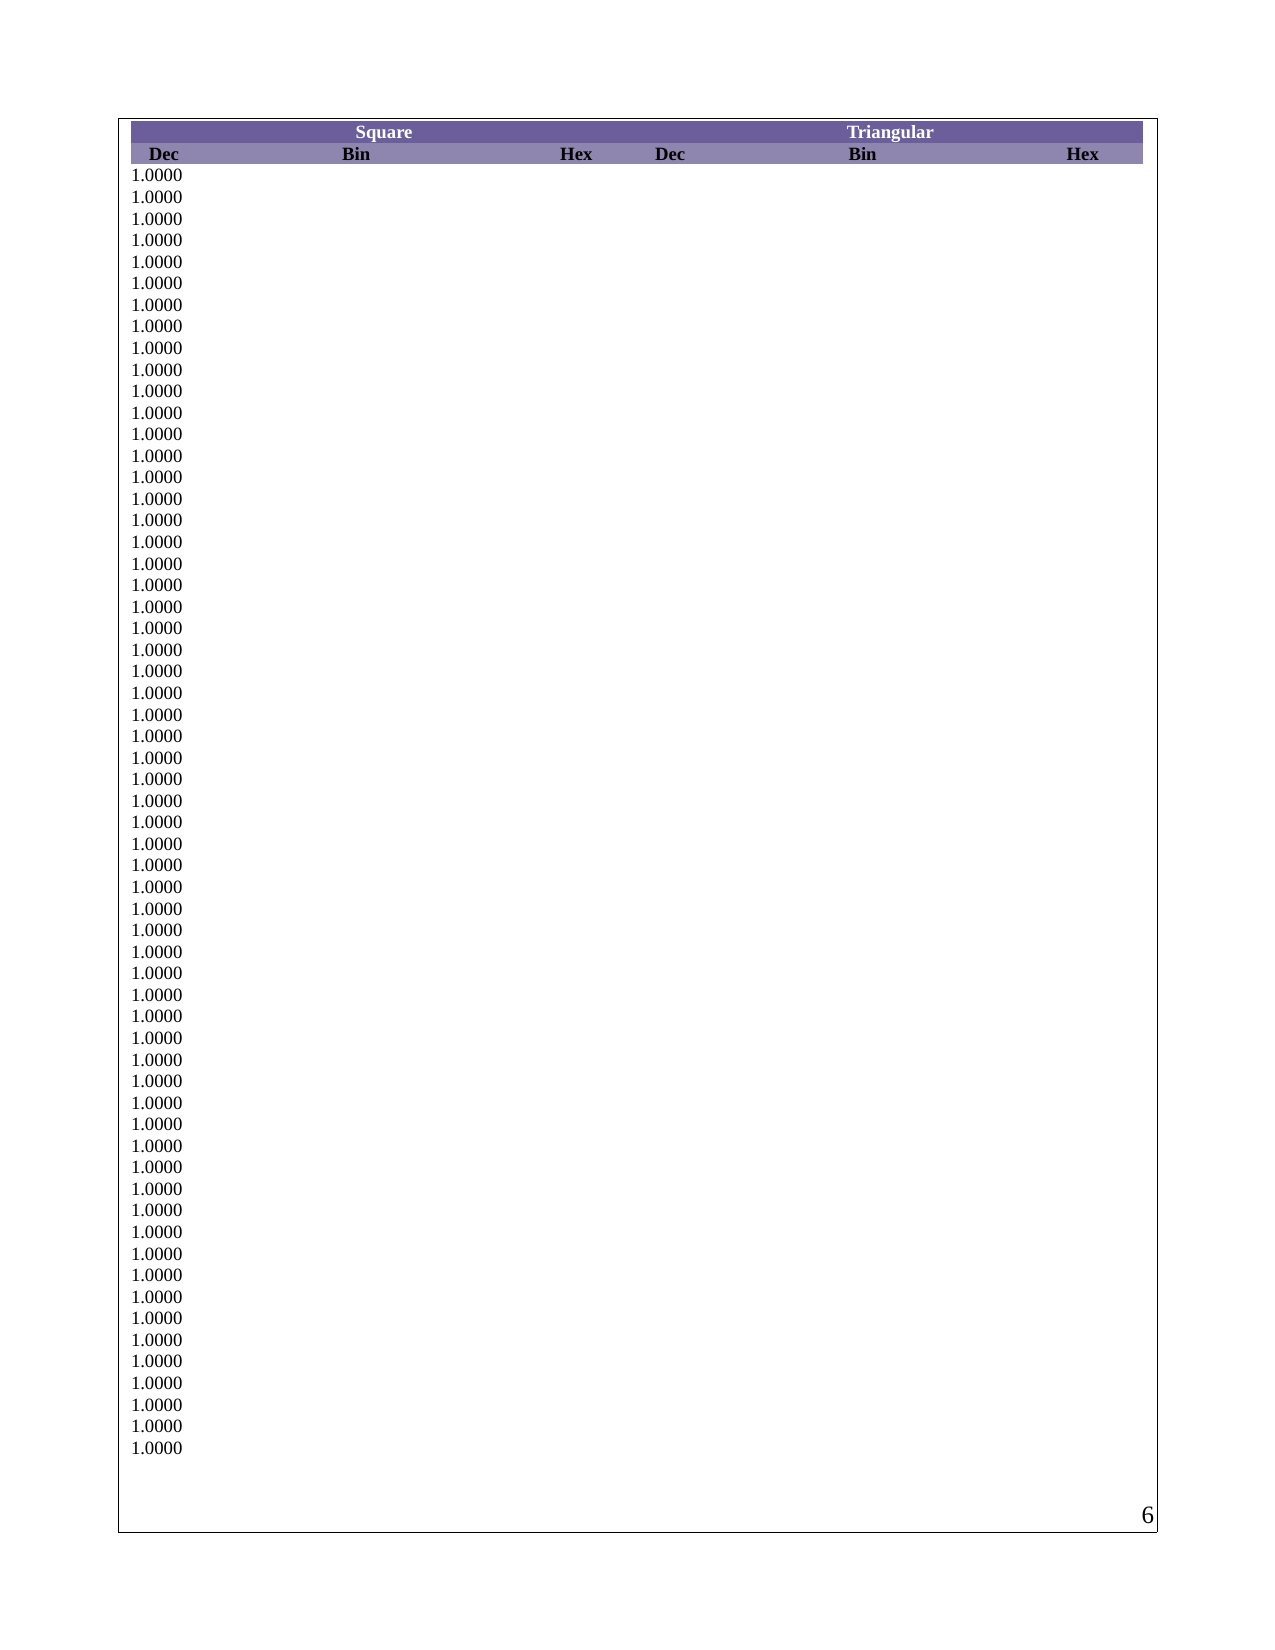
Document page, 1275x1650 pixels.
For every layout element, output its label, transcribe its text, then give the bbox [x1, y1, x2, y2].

table_cell 1.0000 1.0000 1.0000 1.0000 1.0000 1.0000 1.0000 1.0000 1.0000 1.0000 1.0000 1.0000 1.0000 1.0000 1.0000 1.0000 1.0000 1.0000 1.0000 1.0000 1.0000 1.0000 1.0000 1.0000 1.0000 1.0000 1.0000 1.0000 1.0000 1.0000 1.0000 1.0000 1.0000 1.0000 1.0000 1.0000 1.0000 1.0000 1.0000 1.0000 1.0000 1.0000 1.0000 1.0000 1.0000 1.0000 1.0000 1.0000 1.0000 1.0000 1.0000 1.0000 1.0000 1.0000 1.0000 1.0000 1.0000 1.0000 1.0000 1.0000 [131, 164, 196, 1458]
table_cell [1021, 164, 1143, 1458]
table_cell [637, 164, 703, 1458]
table_cell Bin [703, 143, 1021, 164]
table_cell [703, 164, 1021, 1458]
table_cell Hex [1021, 143, 1143, 164]
table_cell [196, 164, 516, 1458]
table_header Triangular [637, 121, 1143, 143]
table_cell Hex [516, 143, 637, 164]
table_cell Bin [196, 143, 516, 164]
table_header Square [131, 121, 637, 143]
table_cell Dec [131, 143, 196, 164]
table_cell [516, 164, 637, 1458]
table_cell Dec [637, 143, 703, 164]
